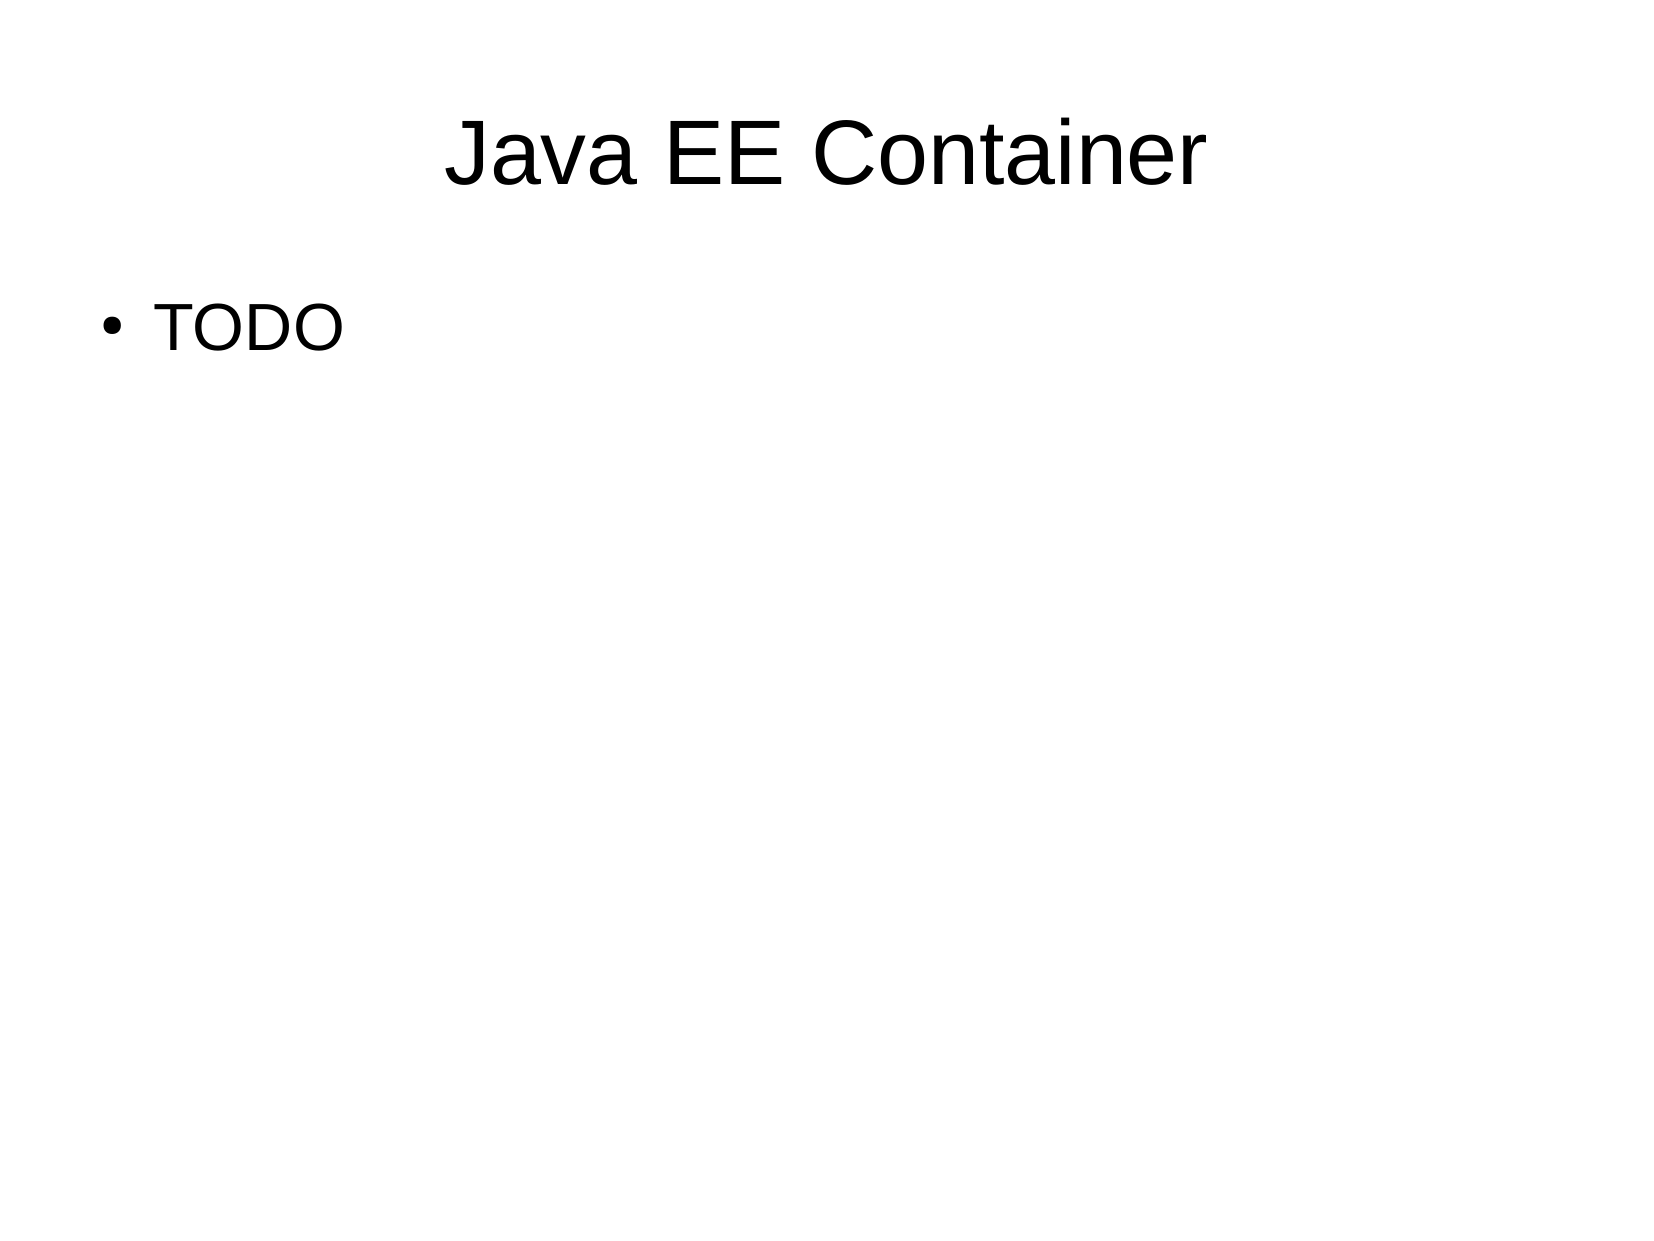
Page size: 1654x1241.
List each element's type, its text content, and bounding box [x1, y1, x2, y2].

list TODO [82, 290, 1571, 1109]
title Java EE Container [82, 49, 1571, 257]
